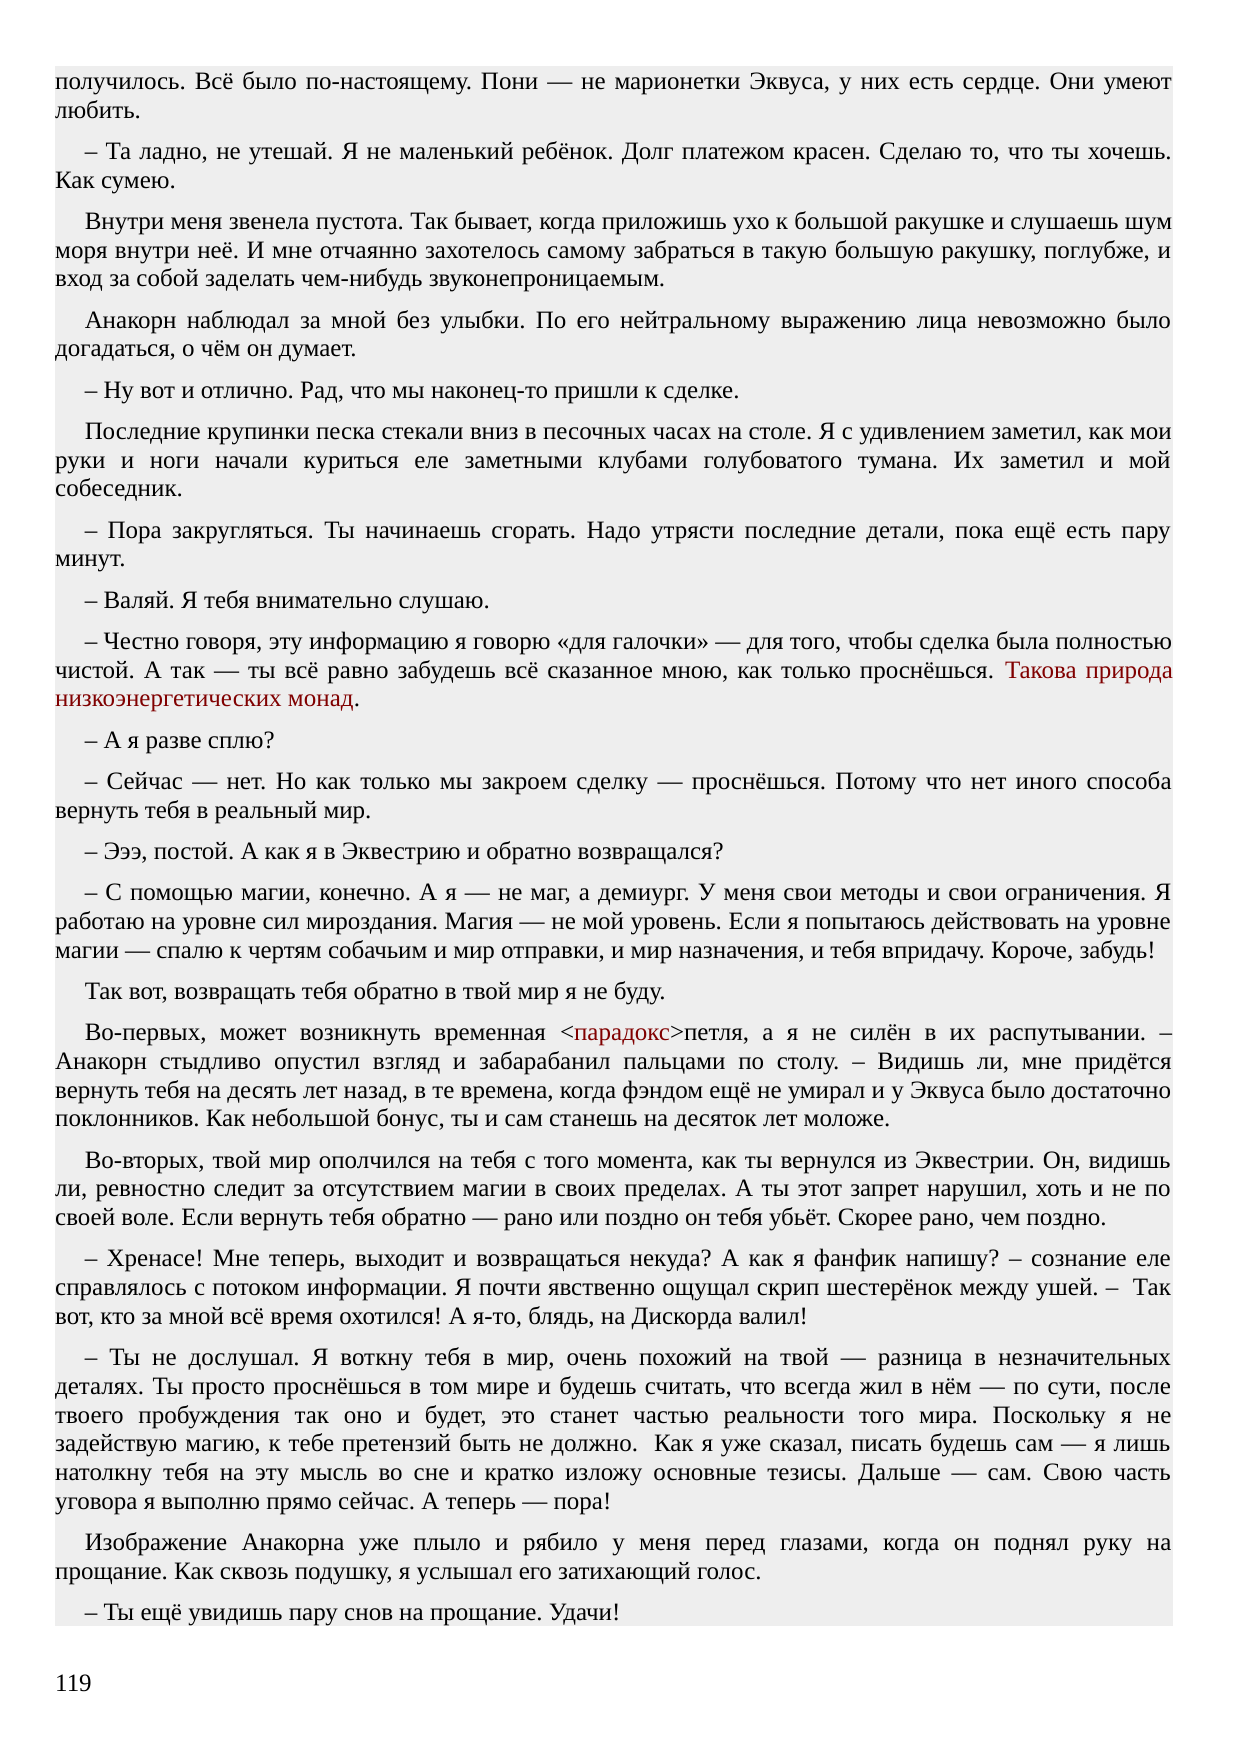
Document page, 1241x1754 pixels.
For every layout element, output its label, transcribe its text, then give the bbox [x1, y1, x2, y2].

text Изображение Анакорна уже плыло и рябило у меня перед глазами, когда он поднял руку на прощание. Как сквозь подушку, я услышал его затихающий голос. [55, 1527, 1173, 1585]
text получилось. Всё было по-настоящему. Пони — не марионетки Эквуса, у них есть сердце. Они умеют любить. [55, 66, 1173, 123]
text Последние крупинки песка стекали вниз в песочных часах на столе. Я с удивлением заметил, как мои руки и ноги начали куриться еле заметными клубами голубоватого тумана. Их заметил и мой собеседник. [55, 416, 1173, 502]
text – Ты ещё увидишь пару снов на прощание. Удачи! [55, 1597, 1173, 1626]
text Внутри меня звенела пустота. Так бывает, когда приложишь ухо к большой ракушке и слушаешь шум моря внутри неё. И мне отчаянно захотелось самому забраться в такую большую ракушку, поглубже, и вход за собой заделать чем-нибудь звуконепроницаемым. [55, 206, 1173, 292]
text Во-вторых, твой мир ополчился на тебя с того момента, как ты вернулся из Эквестрии. Он, видишь ли, ревностно следит за отсутствием магии в своих пределах. А ты этот запрет нарушил, хоть и не по своей воле. Если вернуть тебя обратно — рано или поздно он тебя убьёт. Скорее рано, чем поздно. [55, 1145, 1173, 1231]
text – Сейчас — нет. Но как только мы закроем сделку — проснёшься. Потому что нет иного способа вернуть тебя в реальный мир. [55, 766, 1173, 823]
text – Эээ, постой. А как я в Эквестрию и обратно возвращался? [55, 836, 1173, 865]
text – Ты не дослушал. Я воткну тебя в мир, очень похожий на твой — разница в незначительных деталях. Ты просто проснёшься в том мире и будешь считать, что всегда жил в нём — по сути, после твоего пробуждения так оно и будет, это станет частью реальности того мира. Поскольку я не задействую магию, к тебе претензий быть не должно. Как я уже сказал, писать будешь сам — я лишь натолкну тебя на эту мысль во сне и кратко изложу основные тезисы. Дальше — сам. Свою часть уговора я выполню прямо сейчас. А теперь — пора! [55, 1342, 1173, 1515]
text – Та ладно, не утешай. Я не маленький ребёнок. Долг платежом красен. Сделаю то, что ты хочешь. Как сумею. [55, 136, 1173, 193]
text – Честно говоря, эту информацию я говорю «для галочки» — для того, чтобы сделка была полностью чистой. А так — ты всё равно забудешь всё сказанное мною, как только проснёшься. Такова природа низкоэнергетических монад. [55, 626, 1173, 712]
text – А я разве сплю? [55, 725, 1173, 753]
text – Ну вот и отлично. Рад, что мы наконец-то пришли к сделке. [55, 375, 1173, 403]
text – Валяй. Я тебя внимательно слушаю. [55, 585, 1173, 613]
text – Пора закругляться. Ты начинаешь сгорать. Надо утрясти последние детали, пока ещё есть пару минут. [55, 515, 1173, 572]
text Во-первых, может возникнуть временная <парадокс>петля, а я не силён в их распутывании. – Анакорн стыдливо опустил взгляд и забарабанил пальцами по столу. – Видишь ли, мне придётся вернуть тебя на десять лет назад, в те времена, когда фэндом ещё не умирал и у Эквуса было достаточно поклонников. Как небольшой бонус, ты и сам станешь на десяток лет моложе. [55, 1017, 1173, 1132]
text Так вот, возвращать тебя обратно в твой мир я не буду. [55, 976, 1173, 1005]
text Анакорн наблюдал за мной без улыбки. По его нейтральному выражению лица невозможно было догадаться, о чём он думает. [55, 305, 1173, 362]
text – Хренасе! Мне теперь, выходит и возвращаться некуда? А как я фанфик напишу? – сознание еле справлялось с потоком информации. Я почти явственно ощущал скрип шестерёнок между ушей. – Так вот, кто за мной всё время охотился! А я-то, блядь, на Дискорда валил! [55, 1243, 1173, 1330]
text – С помощью магии, конечно. А я — не маг, а демиург. У меня свои методы и свои ограничения. Я работаю на уровне сил мироздания. Магия — не мой уровень. Если я попытаюсь действовать на уровне магии — спалю к чертям собачьим и мир отправки, и мир назначения, и тебя впридачу. Короче, забудь! [55, 877, 1173, 963]
